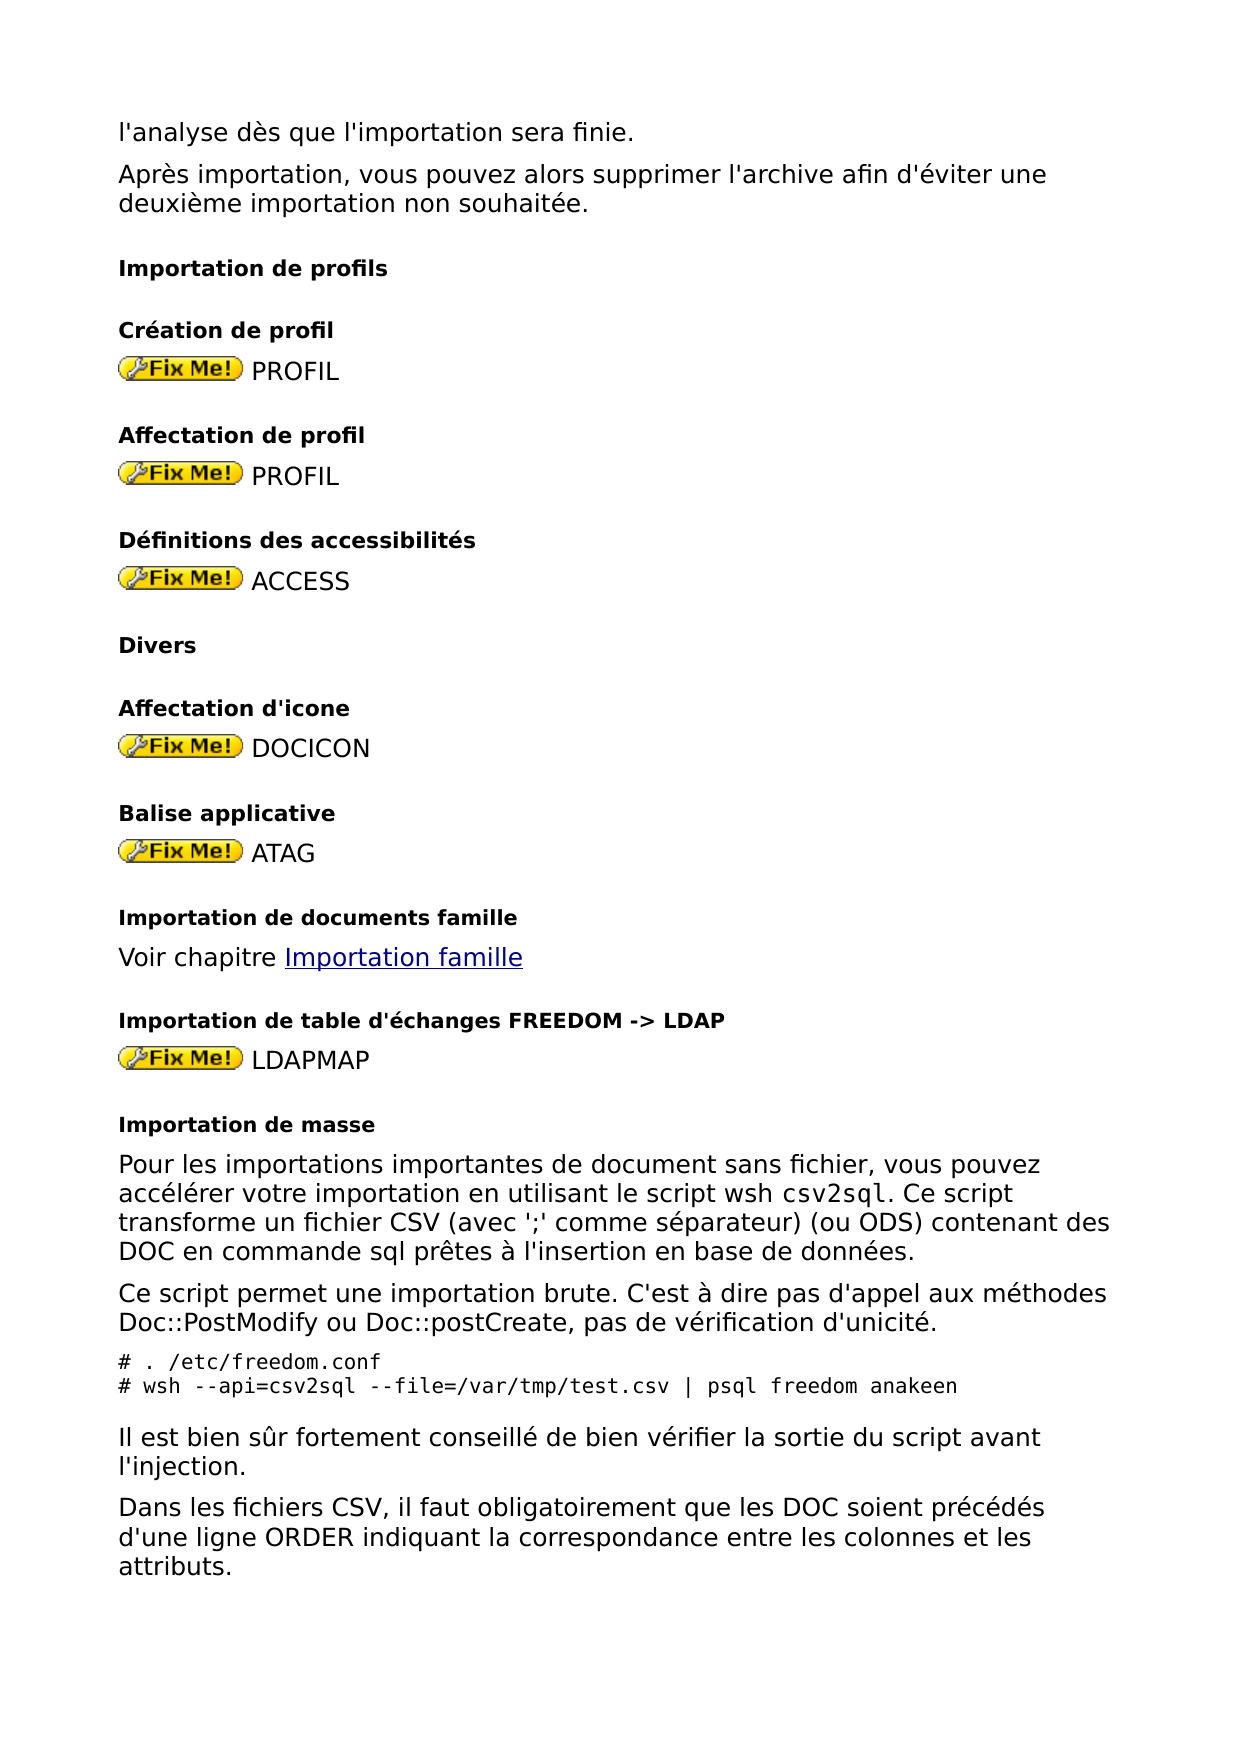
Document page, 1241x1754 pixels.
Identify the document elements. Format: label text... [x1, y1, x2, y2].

text Après importation, vous pouvez alors supprimer l'archive afin d'éviter une deuxième importation non souhaitée. [118, 160, 1122, 218]
text PROFIL [118, 462, 1122, 491]
text Voir chapitre Importation famille [118, 943, 1122, 972]
subtitle Importation de profils [118, 256, 1122, 281]
text LDAPMAP [118, 1046, 1122, 1076]
subtitle Définitions des accessibilités [118, 528, 1122, 554]
subtitle Balise applicative [118, 801, 1122, 827]
subtitle Création de profil [118, 319, 1122, 344]
text ATAG [118, 839, 1122, 869]
text Ce script permet une importation brute. C'est à dire pas d'appel aux méthodes Doc::PostModify ou Doc::postCreate, pas de vérification d'unicité. [118, 1279, 1122, 1337]
text Il est bien sûr fortement conseillé de bien vérifier la sortie du script avant l'injection. [118, 1423, 1122, 1481]
subtitle Importation de documents famille [118, 906, 1122, 930]
subtitle Affectation d'icone [118, 696, 1122, 722]
picture [118, 839, 244, 863]
subtitle Importation de masse [118, 1113, 1122, 1137]
picture [118, 356, 244, 381]
text DOCICON [118, 734, 1122, 764]
text Pour les importations importantes de document sans fichier, vous pouvez accélérer votre importation en utilisant le script wsh csv2sql. Ce script transforme un fichier CSV (avec ';' comme séparateur) (ou ODS) contenant des DOC en commande sql prêtes à l'insertion en base de données. [118, 1150, 1122, 1267]
text l'analyse dès que l'importation sera finie. [118, 118, 1122, 147]
text PROFIL [118, 357, 1122, 386]
subtitle Importation de table d'échanges FREEDOM -> LDAP [118, 1009, 1122, 1034]
text ACCESS [118, 566, 1122, 596]
subtitle Divers [118, 633, 1122, 659]
subtitle Affectation de profil [118, 423, 1122, 449]
text Dans les fichiers CSV, il faut obligatoirement que les DOC soient précédés d'une ligne ORDER indiquant la correspondance entre les colonnes et les attributs. [118, 1494, 1122, 1581]
picture [118, 1046, 244, 1070]
picture [118, 734, 244, 758]
picture [118, 461, 244, 485]
picture [118, 566, 244, 590]
text # . /etc/freedom.conf # wsh --api=csv2sql --file=/var/tmp/test.csv | psql freedom anakeen [118, 1350, 1122, 1423]
